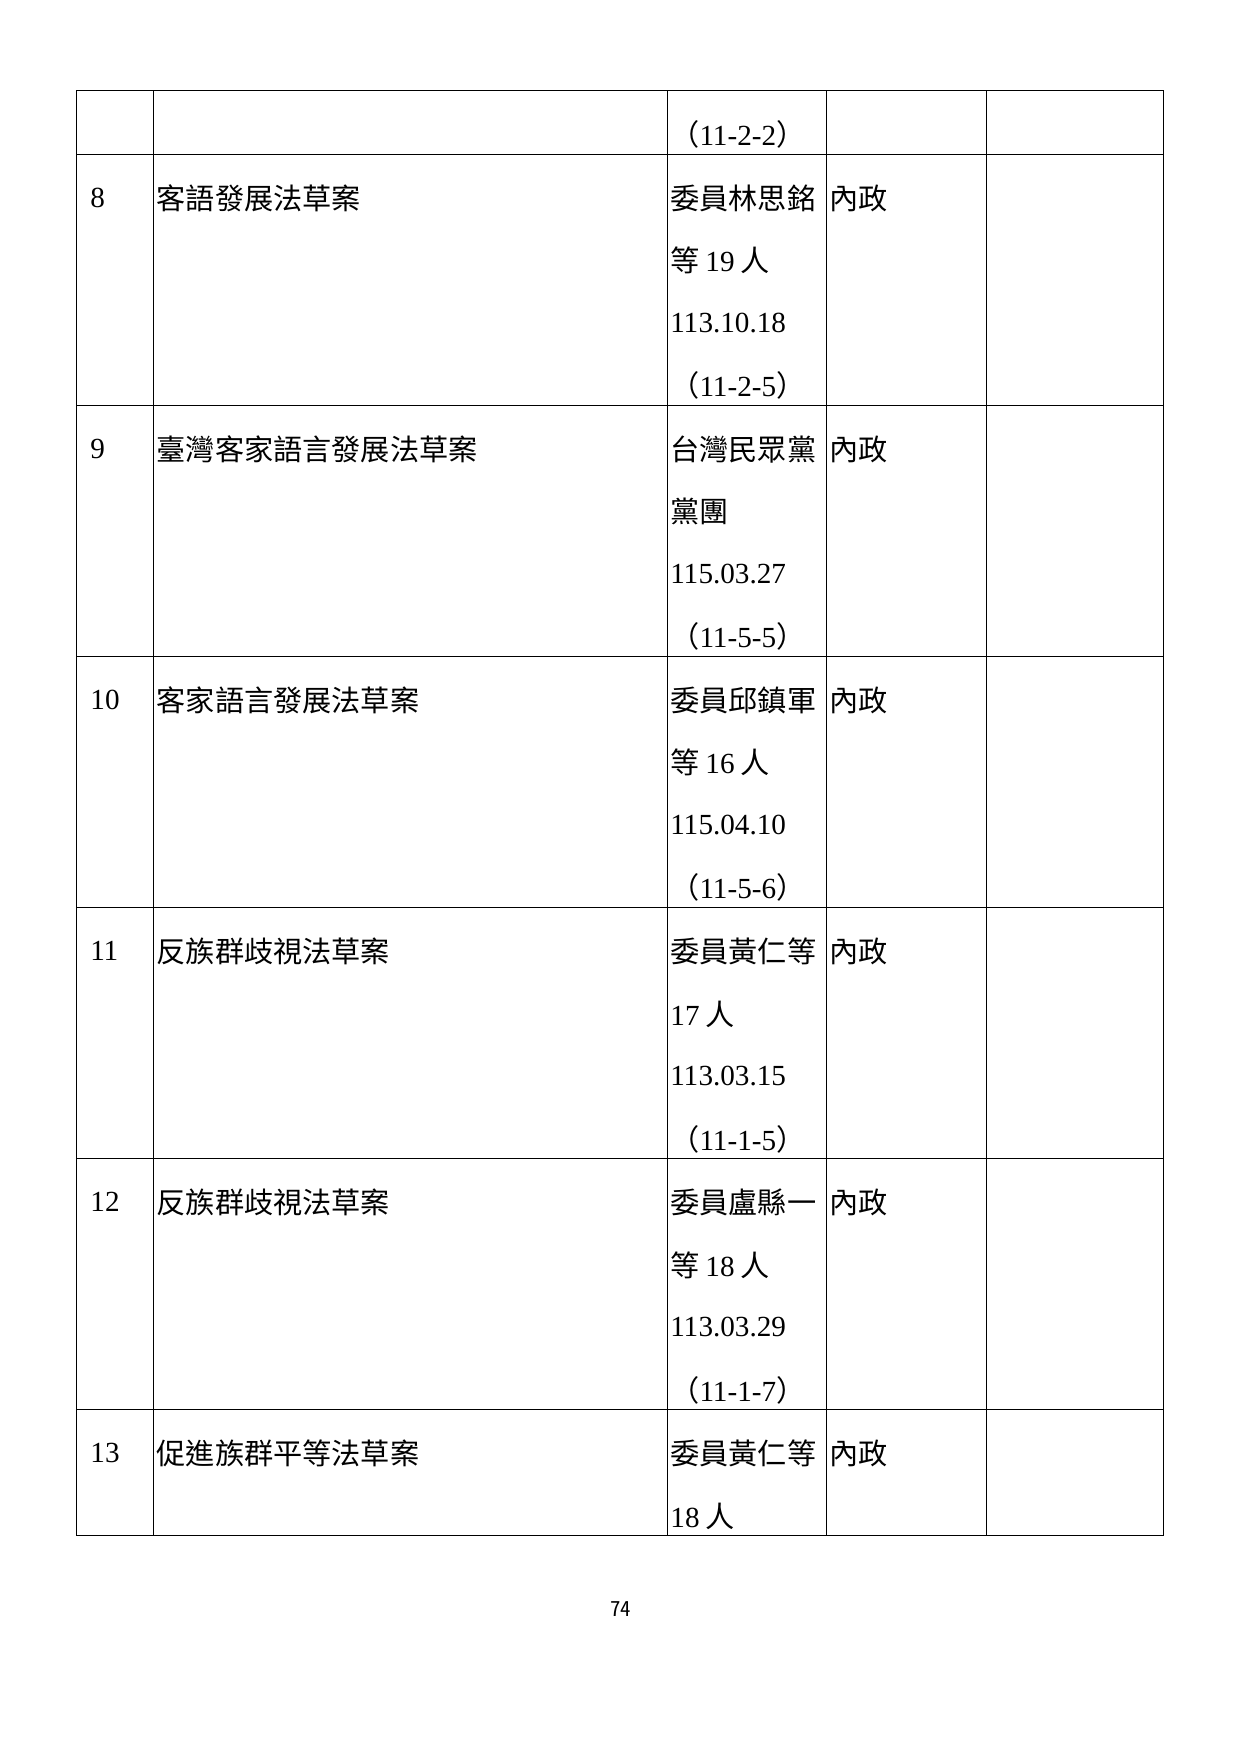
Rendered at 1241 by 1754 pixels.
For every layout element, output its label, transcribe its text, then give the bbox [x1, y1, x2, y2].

table_cell 客家語言發展法草案 [154, 657, 667, 907]
table_cell 台灣民眾黨黨團 115.03.27 （11-5-5） [668, 406, 826, 656]
table_cell 委員黃仁等18人 [668, 1410, 826, 1535]
table_cell 促進族群平等法草案 [154, 1410, 667, 1535]
table_cell （11-2-2） [668, 91, 826, 154]
table_cell 反族群歧視法草案 [154, 908, 667, 1158]
table_cell [987, 155, 1163, 405]
table_cell [987, 908, 1163, 1158]
table_cell 臺灣客家語言發展法草案 [154, 406, 667, 656]
table_cell 內政 [827, 155, 986, 405]
table_cell [77, 406, 153, 656]
table_cell [77, 91, 153, 154]
table_cell 委員黃仁等17人 113.03.15 （11-1-5） [668, 908, 826, 1158]
table_cell 委員邱鎮軍等16人 115.04.10 （11-5-6） [668, 657, 826, 907]
table_cell [827, 91, 986, 154]
table_cell 反族群歧視法草案 [154, 1159, 667, 1409]
table_cell 委員林思銘等19人 113.10.18 （11-2-5） [668, 155, 826, 405]
table_cell 委員盧縣一等18人 113.03.29 （11-1-7） [668, 1159, 826, 1409]
table_cell 內政 [827, 1410, 986, 1535]
table_cell 內政 [827, 406, 986, 656]
table_cell [77, 1159, 153, 1409]
table_cell 內政 [827, 657, 986, 907]
table_cell [77, 908, 153, 1158]
table_cell [154, 91, 667, 154]
table_cell [77, 657, 153, 907]
table_cell 內政 [827, 908, 986, 1158]
table_cell 客語發展法草案 [154, 155, 667, 405]
table_cell [987, 1410, 1163, 1535]
table_cell [987, 1159, 1163, 1409]
table_cell [77, 1410, 153, 1535]
table_cell [77, 155, 153, 405]
table_cell 內政 [827, 1159, 986, 1409]
table_cell [987, 406, 1163, 656]
table_cell [987, 91, 1163, 154]
table_cell [987, 657, 1163, 907]
